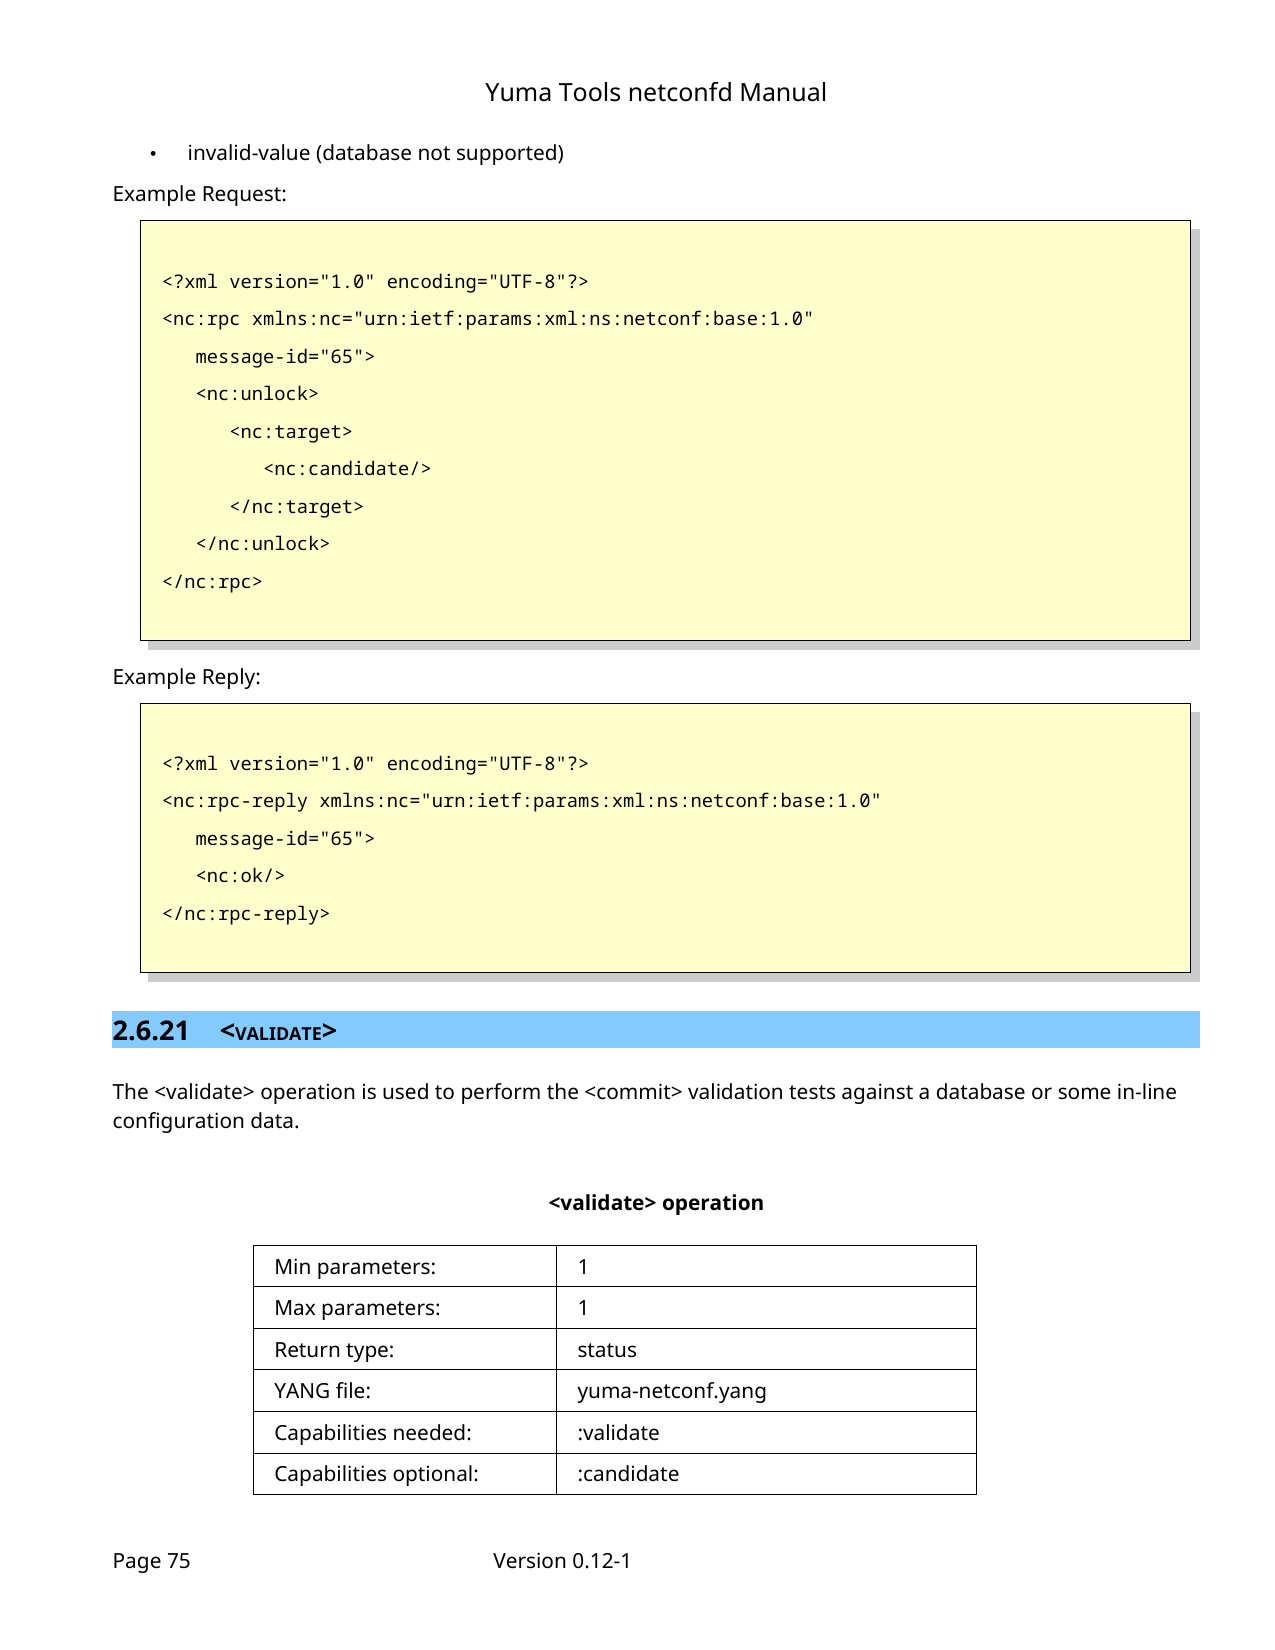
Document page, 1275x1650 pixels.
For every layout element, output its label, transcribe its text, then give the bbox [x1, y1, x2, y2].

table_cell Return type: [254, 1329, 556, 1369]
text <?xml version="1.0" encoding="UTF-8"?> [141, 740, 1190, 776]
table_cell status [557, 1329, 976, 1369]
text The <validate> operation is used to perform the <commit> validation tests against a database or some in-line configuration data. [112, 1077, 1200, 1134]
text <nc:candidate/> [141, 445, 1190, 481]
table_cell :validate [557, 1412, 976, 1452]
text <nc:ok/> [141, 853, 1190, 888]
table_header Min parameters: [254, 1246, 556, 1286]
table_cell Capabilities needed: [254, 1412, 556, 1452]
text </nc:target> [141, 483, 1190, 518]
text <nc:target> [141, 408, 1190, 443]
text Example Reply: [112, 662, 1200, 690]
text message-id="65"> [141, 815, 1190, 851]
text </nc:unlock> [141, 520, 1190, 556]
text <?xml version="1.0" encoding="UTF-8"?> [141, 258, 1190, 293]
table_cell Capabilities optional: [254, 1454, 556, 1494]
table_header 1 [557, 1246, 976, 1286]
table_cell :candidate [557, 1454, 976, 1494]
subtitle <validate> [112, 1011, 1200, 1048]
text <nc:rpc-reply xmlns:nc="urn:ietf:params:xml:ns:netconf:base:1.0" [141, 778, 1190, 813]
table_cell 1 [557, 1287, 976, 1328]
text message-id="65"> [141, 333, 1190, 368]
table_cell Max parameters: [254, 1287, 556, 1328]
table_cell YANG file: [254, 1370, 556, 1411]
subtitle <validate> operation [127, 1188, 1185, 1216]
text <nc:unlock> [141, 370, 1190, 406]
table_cell yuma-netconf.yang [557, 1370, 976, 1411]
list invalid-value (database not supported) [150, 138, 1200, 167]
text </nc:rpc-reply> [141, 890, 1190, 926]
text Example Request: [112, 179, 1200, 208]
text <nc:rpc xmlns:nc="urn:ietf:params:xml:ns:netconf:base:1.0" [141, 295, 1190, 331]
text </nc:rpc> [141, 558, 1190, 593]
